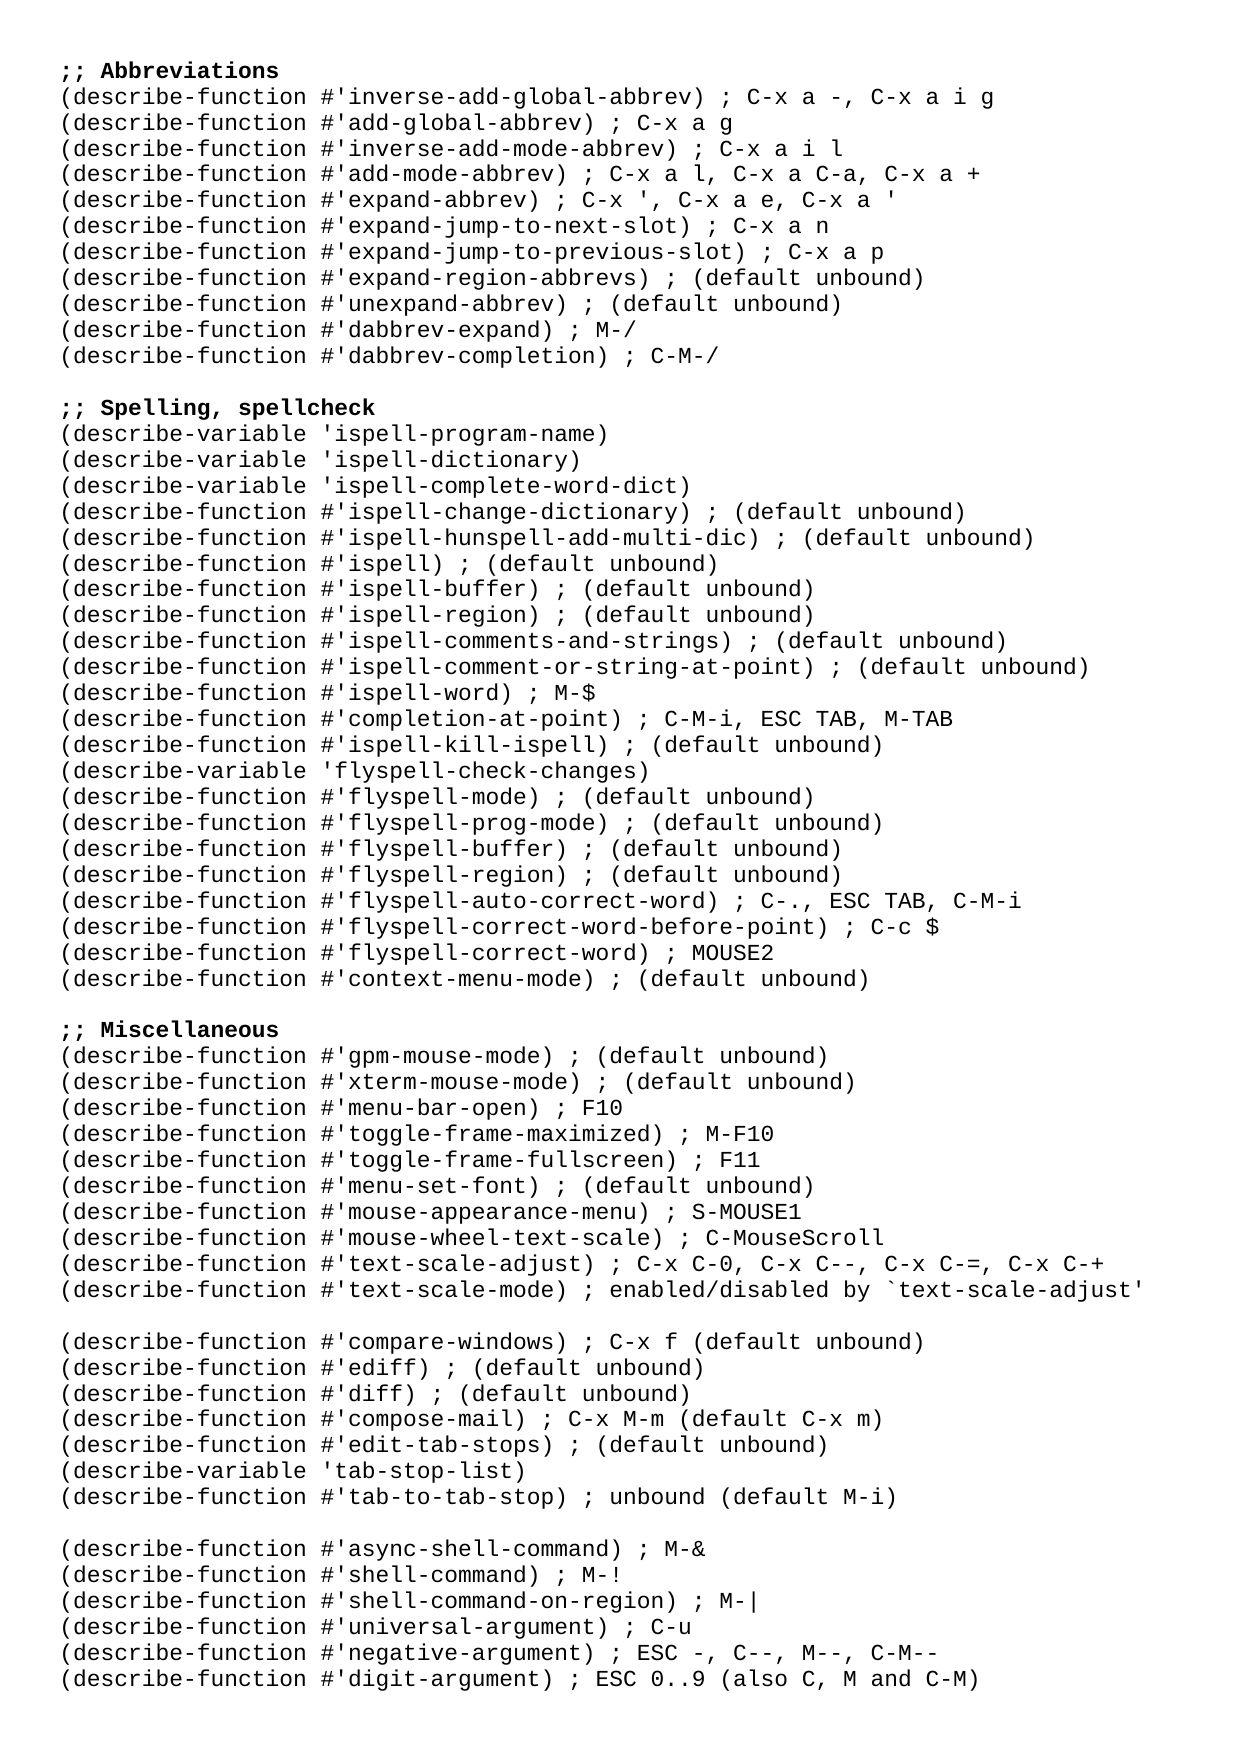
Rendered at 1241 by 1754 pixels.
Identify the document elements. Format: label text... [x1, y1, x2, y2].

text (describe-function #'ispell-change-dictionary) ; (default unbound) [59, 500, 1181, 526]
text ;; Spelling, spellcheck [59, 396, 1181, 422]
text ;; Abbreviations [59, 59, 1181, 85]
text ;; Miscellaneous [59, 1019, 1181, 1045]
text (describe-function #'compare-windows) ; C-x f (default unbound) [59, 1330, 1181, 1356]
text (describe-function #'mouse-wheel-text-scale) ; C-MouseScroll [59, 1226, 1181, 1252]
text (describe-function #'toggle-frame-fullscreen) ; F11 [59, 1148, 1181, 1174]
text (describe-function #'expand-abbrev) ; C-x ', C-x a e, C-x a ' [59, 189, 1181, 215]
text (describe-function #'async-shell-command) ; M-& [59, 1537, 1181, 1563]
text (describe-function #'ispell-comments-and-strings) ; (default unbound) [59, 630, 1181, 656]
text (describe-function #'shell-command-on-region) ; M-| [59, 1589, 1181, 1615]
text (describe-function #'edit-tab-stops) ; (default unbound) [59, 1434, 1181, 1460]
text (describe-function #'ispell) ; (default unbound) [59, 552, 1181, 578]
text (describe-function #'ispell-word) ; M-$ [59, 682, 1181, 707]
text (describe-function #'menu-set-font) ; (default unbound) [59, 1174, 1181, 1200]
text (describe-function #'ispell-kill-ispell) ; (default unbound) [59, 733, 1181, 759]
text (describe-function #'inverse-add-global-abbrev) ; C-x a -, C-x a i g [59, 85, 1181, 111]
text (describe-function #'compose-mail) ; C-x M-m (default C-x m) [59, 1408, 1181, 1434]
text (describe-variable 'flyspell-check-changes) [59, 759, 1181, 785]
text (describe-function #'tab-to-tab-stop) ; unbound (default M-i) [59, 1486, 1181, 1512]
text (describe-function #'negative-argument) ; ESC -, C--, M--, C-M-- [59, 1641, 1181, 1667]
text (describe-function #'unexpand-abbrev) ; (default unbound) [59, 292, 1181, 318]
text (describe-function #'flyspell-auto-correct-word) ; C-., ESC TAB, C-M-i [59, 889, 1181, 915]
text (describe-function #'expand-jump-to-next-slot) ; C-x a n [59, 215, 1181, 241]
text (describe-function #'context-menu-mode) ; (default unbound) [59, 967, 1181, 993]
text (describe-function #'diff) ; (default unbound) [59, 1382, 1181, 1408]
text (describe-variable 'ispell-dictionary) [59, 448, 1181, 474]
text (describe-function #'mouse-appearance-menu) ; S-MOUSE1 [59, 1200, 1181, 1226]
text (describe-function #'shell-command) ; M-! [59, 1563, 1181, 1589]
text (describe-function #'toggle-frame-maximized) ; M-F10 [59, 1122, 1181, 1148]
text (describe-function #'flyspell-mode) ; (default unbound) [59, 785, 1181, 811]
text (describe-function #'xterm-mouse-mode) ; (default unbound) [59, 1071, 1181, 1097]
text (describe-function #'add-mode-abbrev) ; C-x a l, C-x a C-a, C-x a + [59, 163, 1181, 189]
text (describe-function #'dabbrev-completion) ; C-M-/ [59, 344, 1181, 370]
text (describe-function #'gpm-mouse-mode) ; (default unbound) [59, 1045, 1181, 1071]
text (describe-function #'flyspell-region) ; (default unbound) [59, 863, 1181, 889]
text (describe-function #'ispell-region) ; (default unbound) [59, 604, 1181, 630]
text (describe-variable 'ispell-program-name) [59, 422, 1181, 448]
text (describe-variable 'tab-stop-list) [59, 1460, 1181, 1486]
text (describe-function #'ispell-comment-or-string-at-point) ; (default unbound) [59, 656, 1181, 682]
text (describe-function #'add-global-abbrev) ; C-x a g [59, 111, 1181, 137]
text (describe-function #'universal-argument) ; C-u [59, 1615, 1181, 1641]
text (describe-function #'completion-at-point) ; C-M-i, ESC TAB, M-TAB [59, 707, 1181, 733]
text (describe-function #'ediff) ; (default unbound) [59, 1356, 1181, 1382]
text (describe-function #'digit-argument) ; ESC 0..9 (also C, M and C-M) [59, 1667, 1181, 1693]
text (describe-function #'flyspell-prog-mode) ; (default unbound) [59, 811, 1181, 837]
text (describe-function #'expand-region-abbrevs) ; (default unbound) [59, 267, 1181, 292]
text (describe-function #'flyspell-correct-word-before-point) ; C-c $ [59, 915, 1181, 941]
text (describe-function #'dabbrev-expand) ; M-/ [59, 318, 1181, 344]
text (describe-function #'flyspell-buffer) ; (default unbound) [59, 837, 1181, 863]
text (describe-function #'menu-bar-open) ; F10 [59, 1097, 1181, 1122]
text (describe-function #'text-scale-adjust) ; C-x C-0, C-x C--, C-x C-=, C-x C-+ [59, 1252, 1181, 1278]
text (describe-function #'expand-jump-to-previous-slot) ; C-x a p [59, 241, 1181, 267]
text (describe-variable 'ispell-complete-word-dict) [59, 474, 1181, 500]
text (describe-function #'ispell-hunspell-add-multi-dic) ; (default unbound) [59, 526, 1181, 552]
text (describe-function #'flyspell-correct-word) ; MOUSE2 [59, 941, 1181, 967]
text (describe-function #'ispell-buffer) ; (default unbound) [59, 578, 1181, 604]
text (describe-function #'text-scale-mode) ; enabled/disabled by `text-scale-adjust' [59, 1278, 1181, 1304]
text (describe-function #'inverse-add-mode-abbrev) ; C-x a i l [59, 137, 1181, 163]
